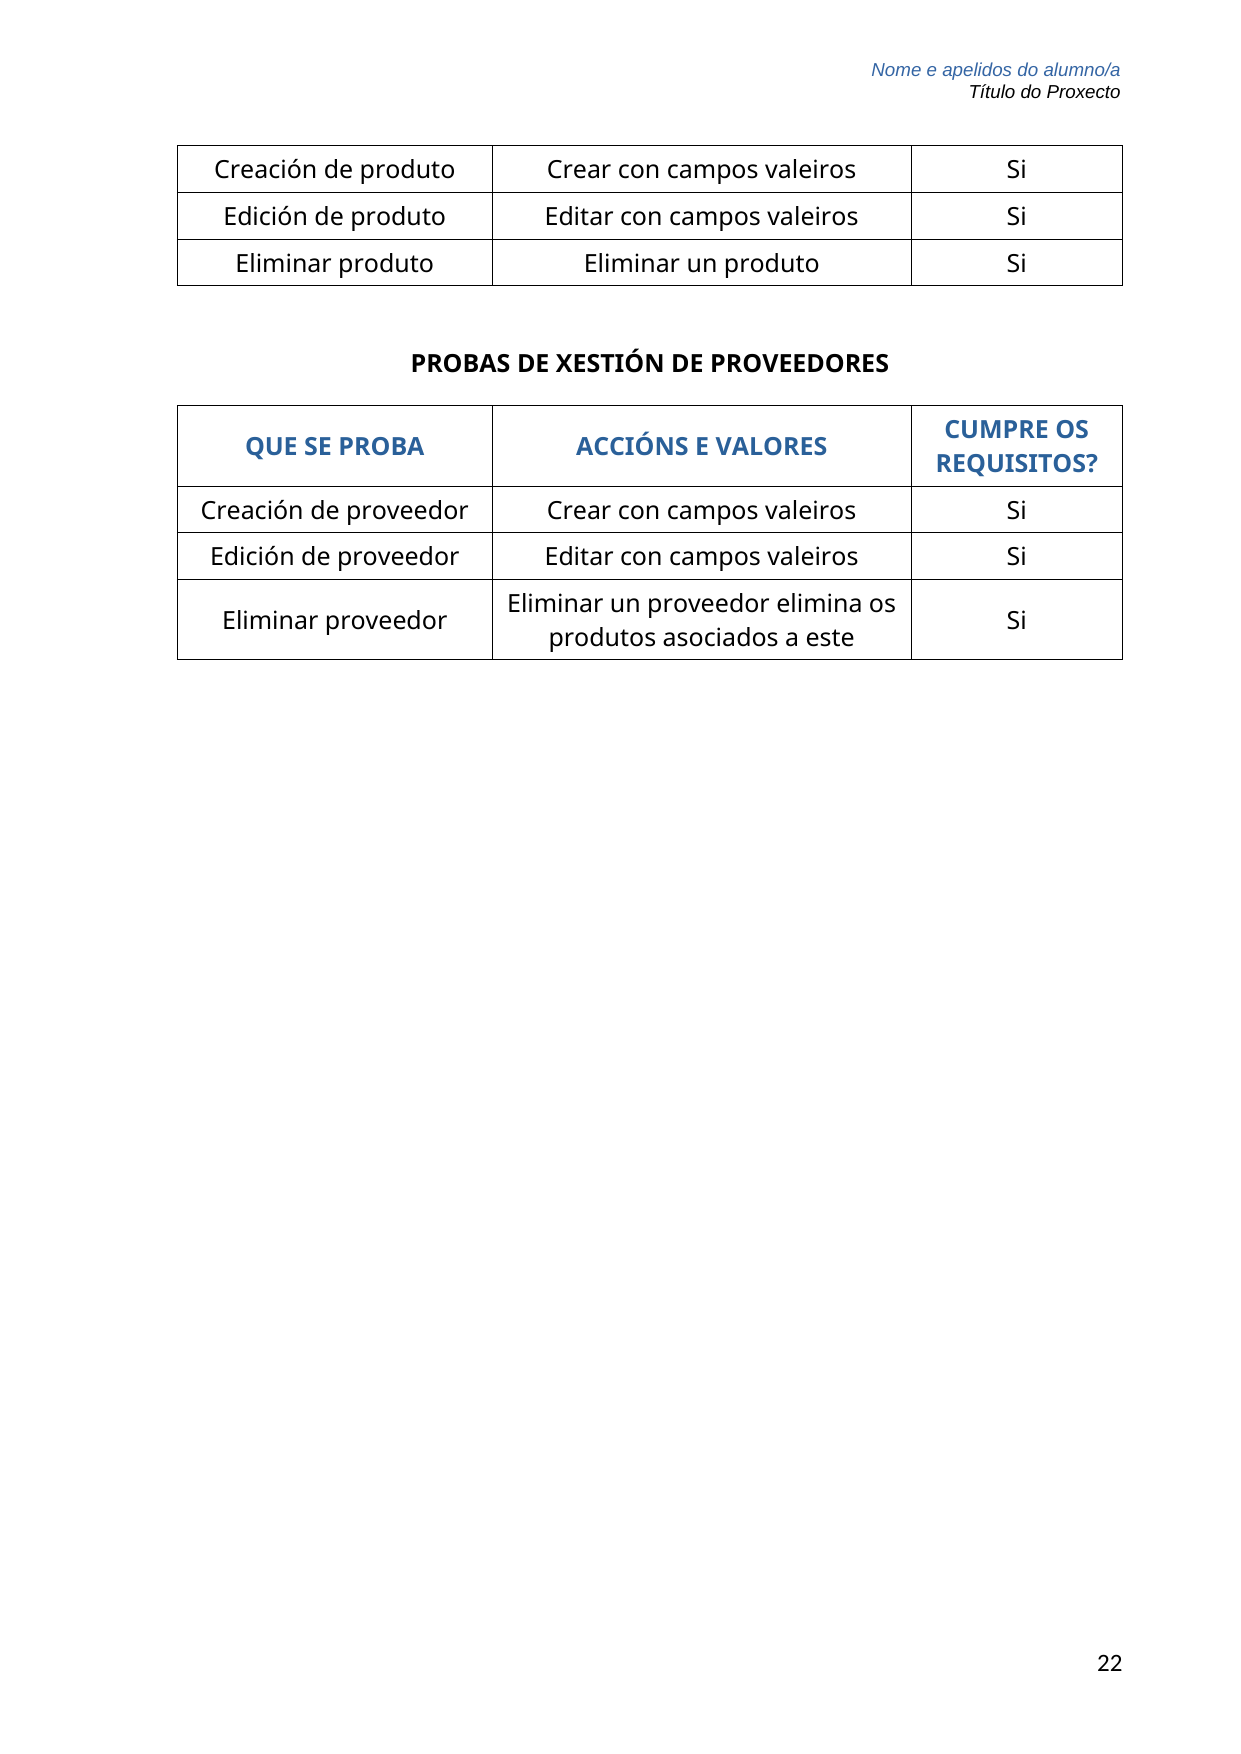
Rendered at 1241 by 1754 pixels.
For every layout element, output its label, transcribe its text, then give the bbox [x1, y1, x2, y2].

table_header ACCIÓNS E VALORES [493, 406, 911, 486]
table_cell Si [912, 240, 1122, 285]
table_cell Eliminar un proveedor elimina os produtos asociados a este [493, 580, 911, 659]
table_cell Si [912, 193, 1122, 238]
table_cell Edición de proveedor [178, 533, 492, 579]
table_cell Crear con campos valeiros [493, 146, 911, 192]
table_cell Eliminar un produto [493, 240, 911, 285]
text PROBAS DE XESTIÓN DE PROVEEDORES [177, 346, 1122, 379]
table_header CUMPRE OS REQUISITOS? [912, 406, 1122, 486]
table_cell Crear con campos valeiros [493, 487, 911, 532]
table_cell Editar con campos valeiros [493, 193, 911, 238]
table_cell Eliminar proveedor [178, 580, 492, 659]
table_cell Eliminar produto [178, 240, 492, 285]
table_cell Creación de produto [178, 146, 492, 192]
table_header QUE SE PROBA [178, 406, 492, 486]
table_cell Creación de proveedor [178, 487, 492, 532]
table_cell Edición de produto [178, 193, 492, 238]
table_cell Si [912, 146, 1122, 192]
table_cell Si [912, 580, 1122, 659]
table_cell Si [912, 533, 1122, 579]
table_cell Editar con campos valeiros [493, 533, 911, 579]
table_cell Si [912, 487, 1122, 532]
